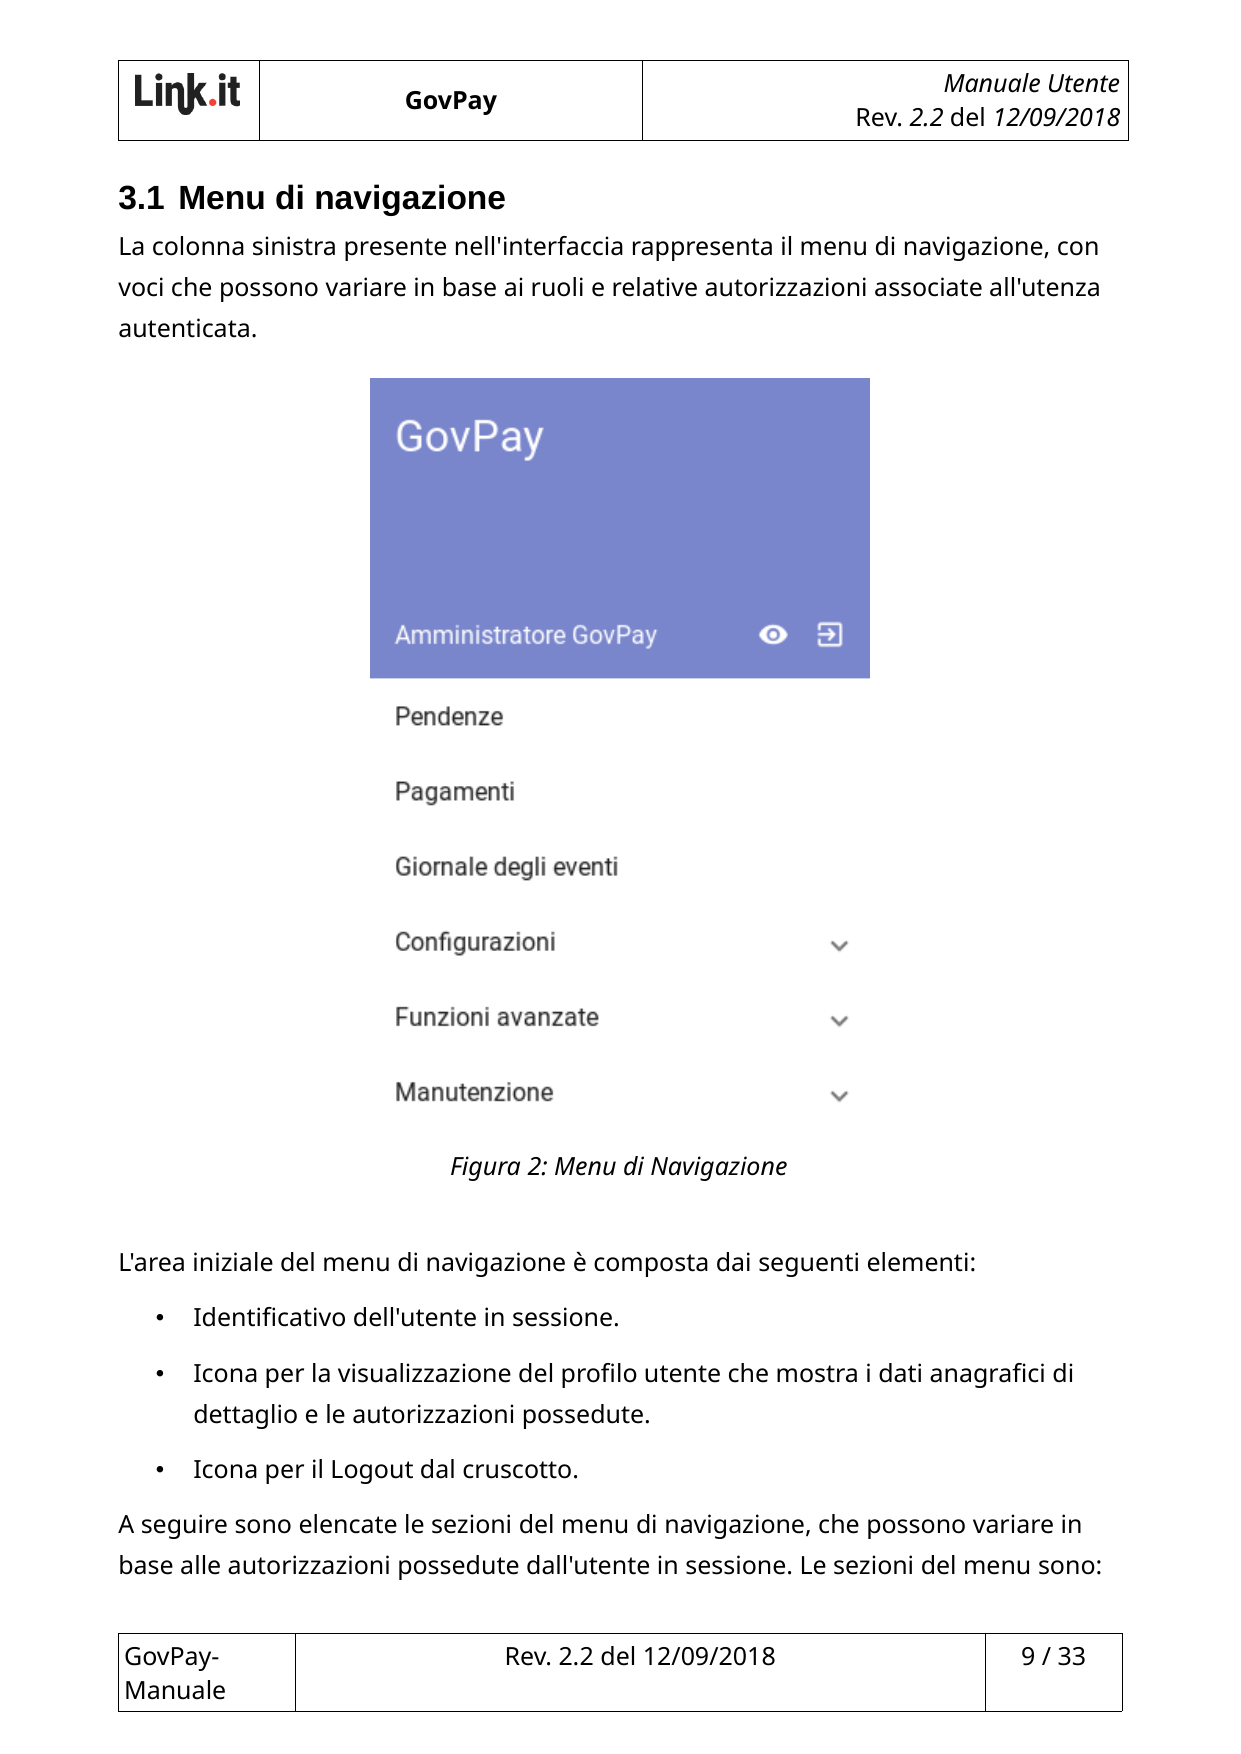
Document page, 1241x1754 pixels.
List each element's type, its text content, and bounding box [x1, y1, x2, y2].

text A seguire sono elencate le sezioni del menu di navigazione, che possono variare in base alle autorizzazioni possedute dall'utente in sessione. Le sezioni del menu sono: [118, 1507, 1122, 1582]
text Figura 2: Menu di Navigazione [370, 1142, 870, 1182]
text La colonna sinistra presente nell'interfaccia rappresenta il menu di navigazione, con voci che possono variare in base ai ruoli e relative autorizzazioni associate all'utenza autenticata. [118, 229, 1122, 345]
picture [123, 65, 254, 119]
list Icona per la visualizzazione del profilo utente che mostra i dati anagrafici di dettaglio e le autorizzazioni possedute. [156, 1356, 1122, 1430]
list Icona per il Logout dal cruscotto. [156, 1452, 1122, 1486]
list Identificativo dell'utente in sessione. [156, 1300, 1122, 1334]
text L'area iniziale del menu di navigazione è composta dai seguenti elementi: [118, 1245, 1122, 1279]
subtitle Menu di navigazione [118, 178, 1122, 217]
picture [370, 378, 870, 1142]
